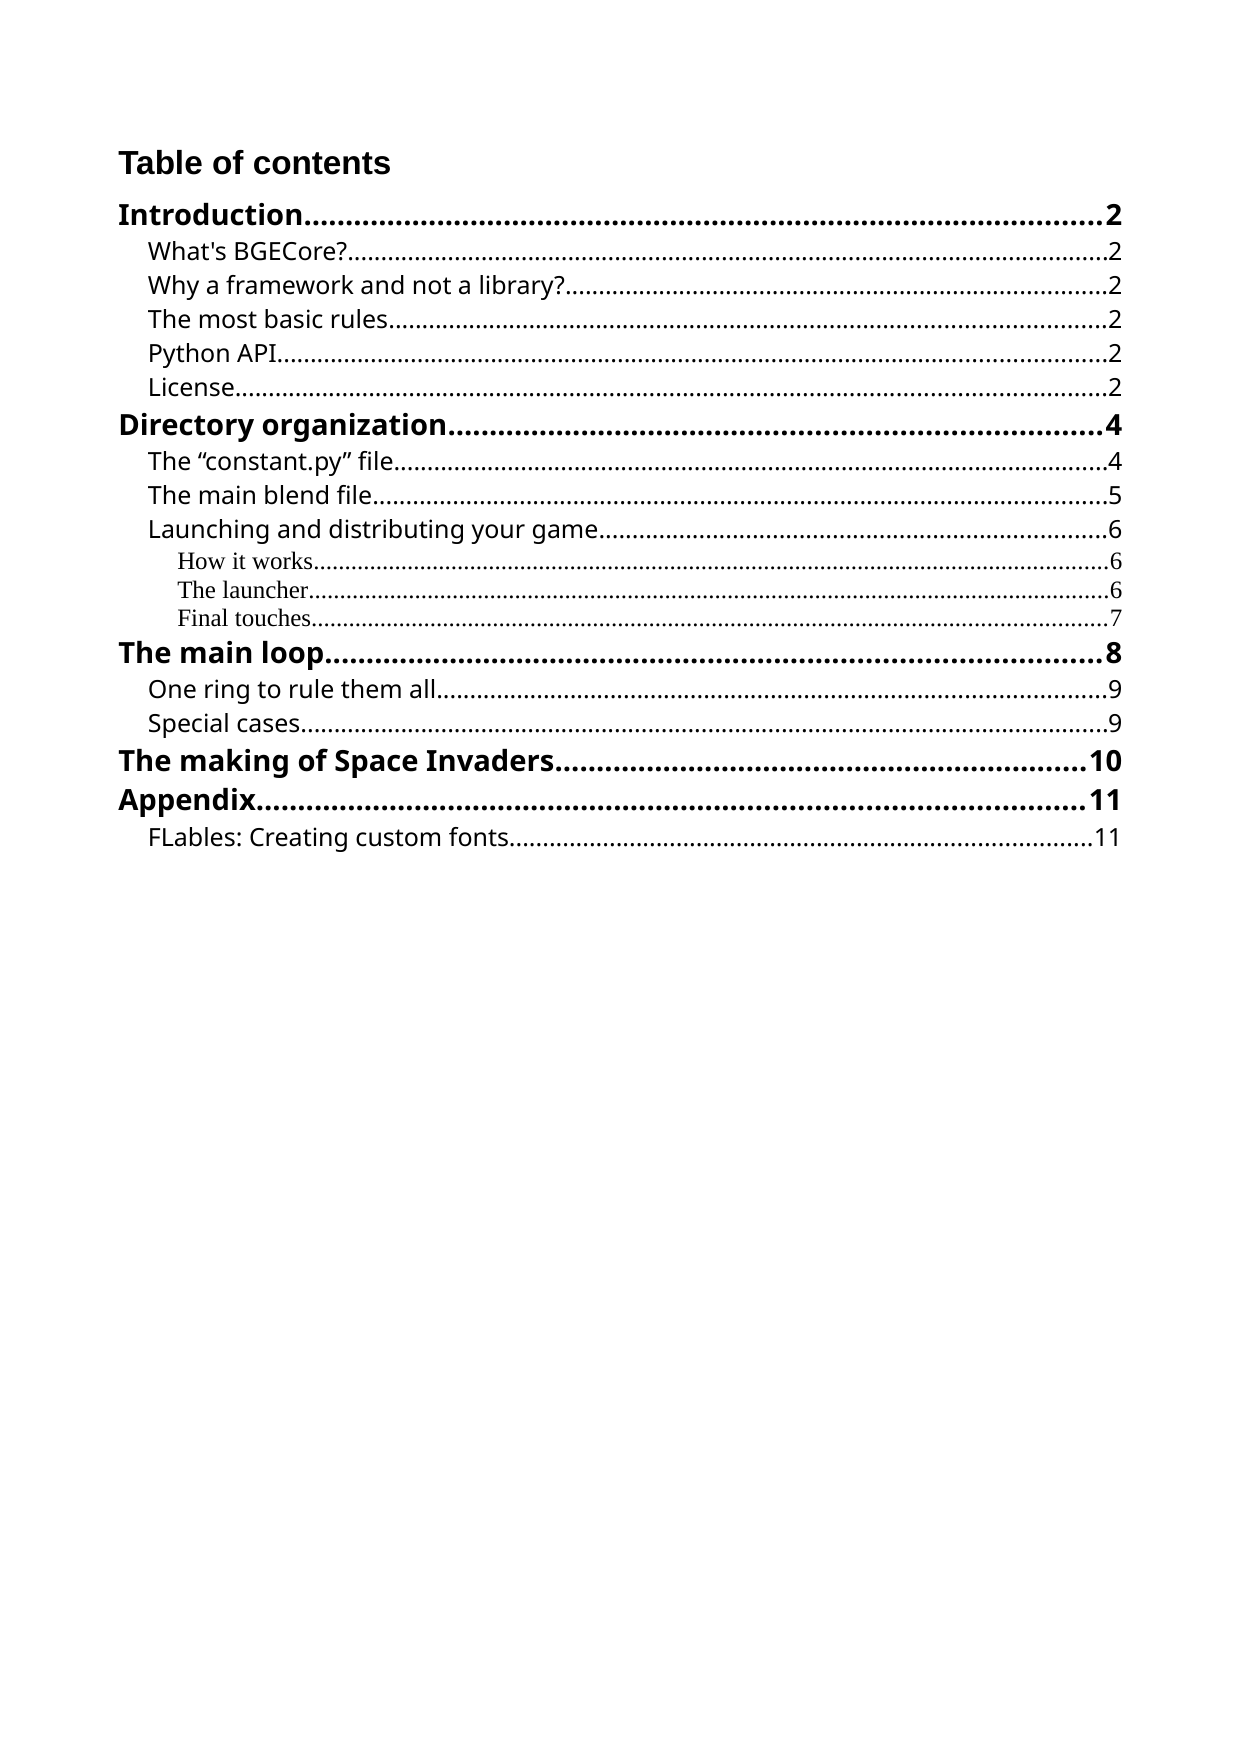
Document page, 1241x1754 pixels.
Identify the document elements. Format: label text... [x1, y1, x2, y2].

text What's BGECore? 2 [148, 234, 1122, 268]
text Appendix 11 [118, 780, 1122, 819]
text FLables: Creating custom fonts 11 [148, 819, 1122, 853]
text The main blend file 5 [148, 478, 1122, 512]
text Final touches 7 [177, 603, 1122, 632]
text Python API 2 [148, 336, 1122, 370]
text The launcher 6 [177, 575, 1122, 603]
text The main loop 8 [118, 632, 1122, 672]
text The making of Space Invaders 10 [118, 740, 1122, 780]
text The “constant.py” file 4 [148, 444, 1122, 478]
text License 2 [148, 370, 1122, 404]
subtitle Table of contents [118, 143, 1122, 182]
text One ring to rule them all 9 [148, 672, 1122, 706]
text How it works 6 [177, 546, 1122, 575]
text Why a framework and not a library? 2 [148, 268, 1122, 302]
text The most basic rules 2 [148, 302, 1122, 336]
text Directory organization 4 [118, 404, 1122, 444]
text Special cases 9 [148, 706, 1122, 740]
text Introduction 2 [118, 194, 1122, 234]
text Launching and distributing your game 6 [148, 512, 1122, 546]
